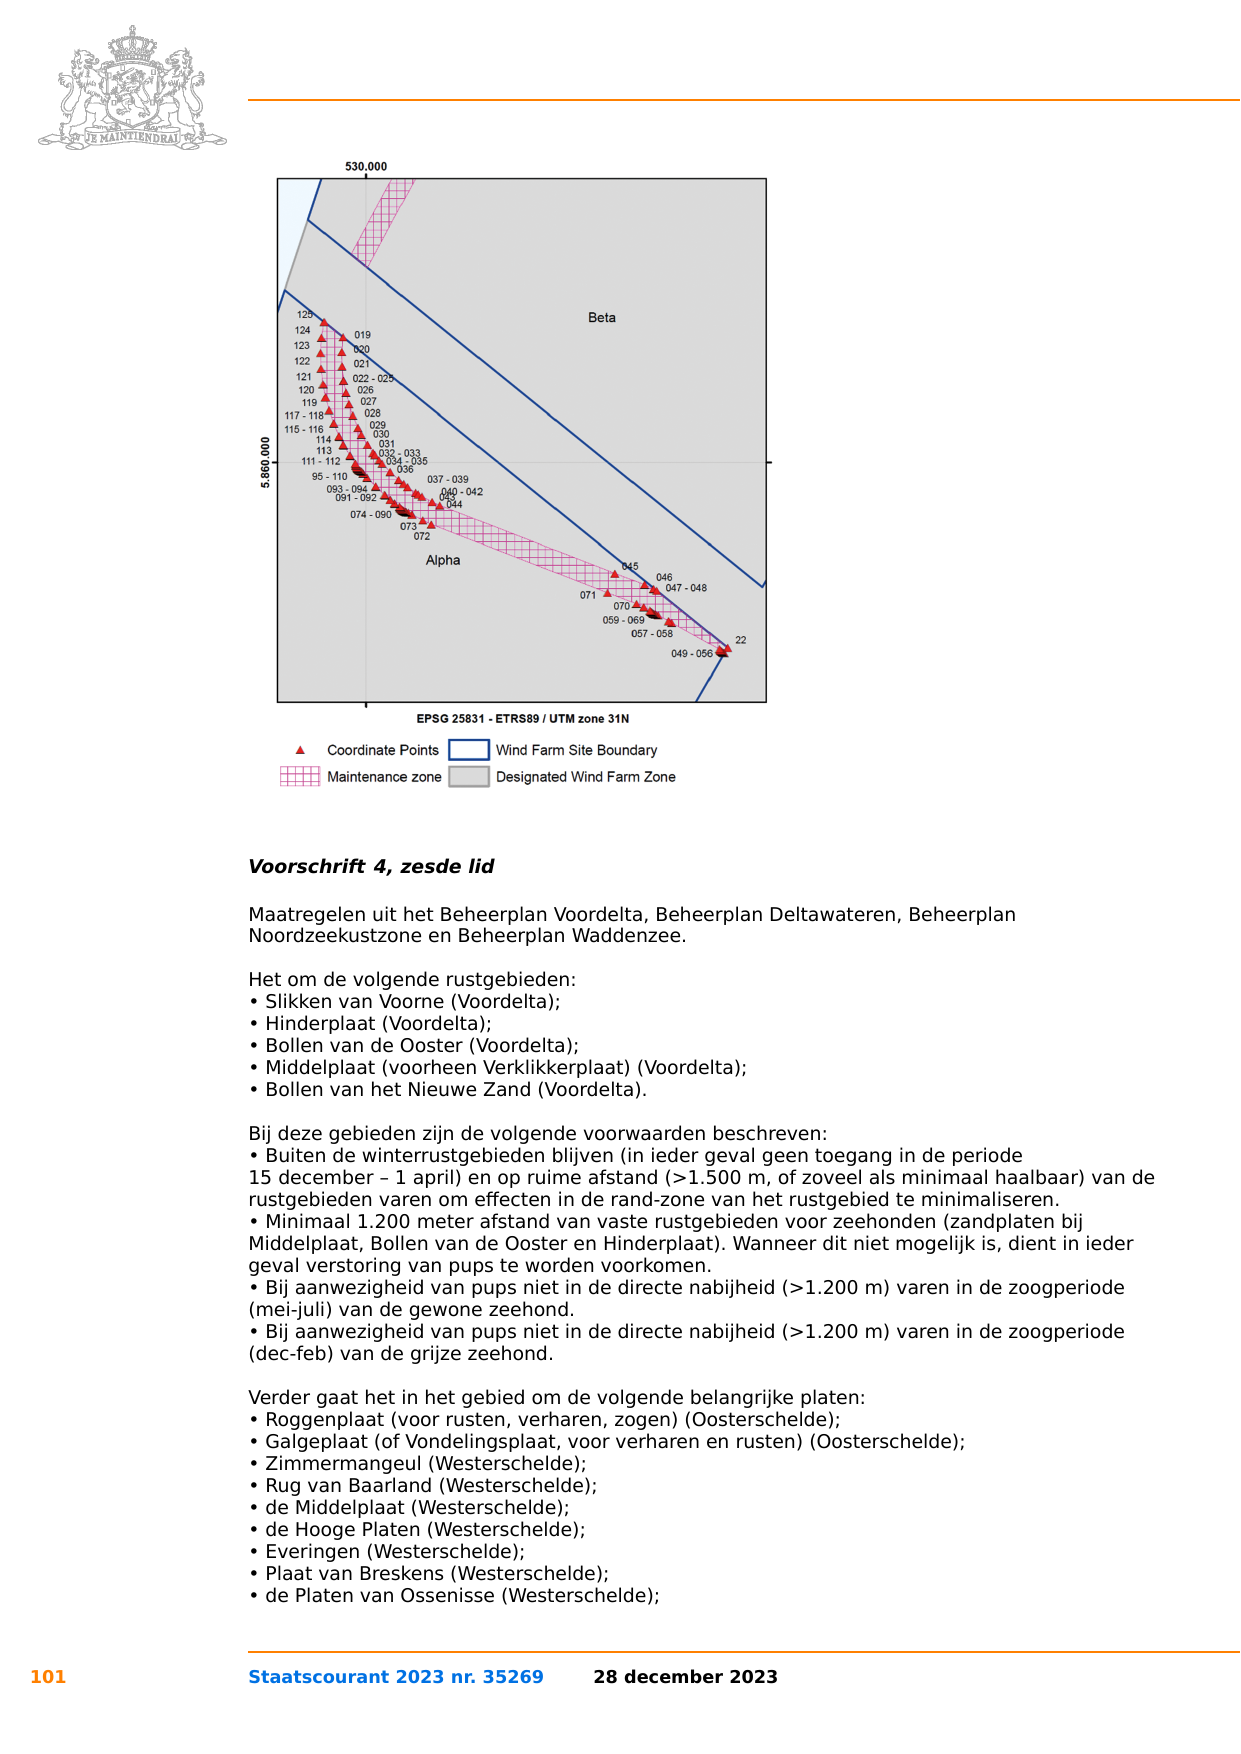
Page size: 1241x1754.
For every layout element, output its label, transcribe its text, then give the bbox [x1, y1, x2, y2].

picture [38, 25, 227, 150]
text • Minimaal 1.200 meter afstand van vaste rustgebieden voor zeehonden (zandplaten bij Middelplaat, Bollen van de Ooster en Hinderplaat). Wanneer dit niet mogelijk is, dient in ieder geval verstoring van pups te worden voorkomen. [248, 1211, 1163, 1277]
text • Bij aanwezigheid van pups niet in de directe nabijheid (>1.200 m) varen in de zoogperiode (dec-feb) van de grijze zeehond. [248, 1321, 1163, 1365]
subtitle Voorschrift 4, zesde lid [248, 856, 1163, 878]
picture [248, 155, 786, 805]
text • de Middelplaat (Westerschelde); [248, 1497, 1163, 1518]
text Verder gaat het in het gebied om de volgende belangrijke platen: [248, 1387, 1163, 1409]
text • Buiten de winterrustgebieden blijven (in ieder geval geen toegang in de periode 15 december – 1 april) en op ruime afstand (>1.500 m, of zoveel als minimaal haalbaar) van de rustgebieden varen om effecten in de rand-zone van het rustgebied te minimaliseren. [248, 1145, 1163, 1211]
text • Slikken van Voorne (Voordelta); [248, 991, 1163, 1013]
text • Hinderplaat (Voordelta); [248, 1013, 1163, 1035]
text • Bollen van het Nieuwe Zand (Voordelta). [248, 1079, 1163, 1101]
text • Bij aanwezigheid van pups niet in de directe nabijheid (>1.200 m) varen in de zoogperiode (mei-juli) van de gewone zeehond. [248, 1277, 1163, 1321]
text • Rug van Baarland (Westerschelde); [248, 1474, 1163, 1497]
text • Galgeplaat (of Vondelingsplaat, voor verharen en rusten) (Oosterschelde); [248, 1431, 1163, 1453]
text Maatregelen uit het Beheerplan Voordelta, Beheerplan Deltawateren, Beheerplan Noordzeekustzone en Beheerplan Waddenzee. [248, 903, 1163, 947]
text • Bollen van de Ooster (Voordelta); [248, 1035, 1163, 1057]
text Het om de volgende rustgebieden: [248, 969, 1163, 991]
text Bij deze gebieden zijn de volgende voorwaarden beschreven: [248, 1123, 1163, 1145]
text • Middelplaat (voorheen Verklikkerplaat) (Voordelta); [248, 1057, 1163, 1079]
text • de Platen van Ossenisse (Westerschelde); [248, 1584, 1163, 1606]
text • Zimmermangeul (Westerschelde); [248, 1453, 1163, 1474]
text • Roggenplaat (voor rusten, verharen, zogen) (Oosterschelde); [248, 1409, 1163, 1431]
text • de Hooge Platen (Westerschelde); [248, 1518, 1163, 1541]
text • Plaat van Breskens (Westerschelde); [248, 1562, 1163, 1584]
text • Everingen (Westerschelde); [248, 1541, 1163, 1562]
